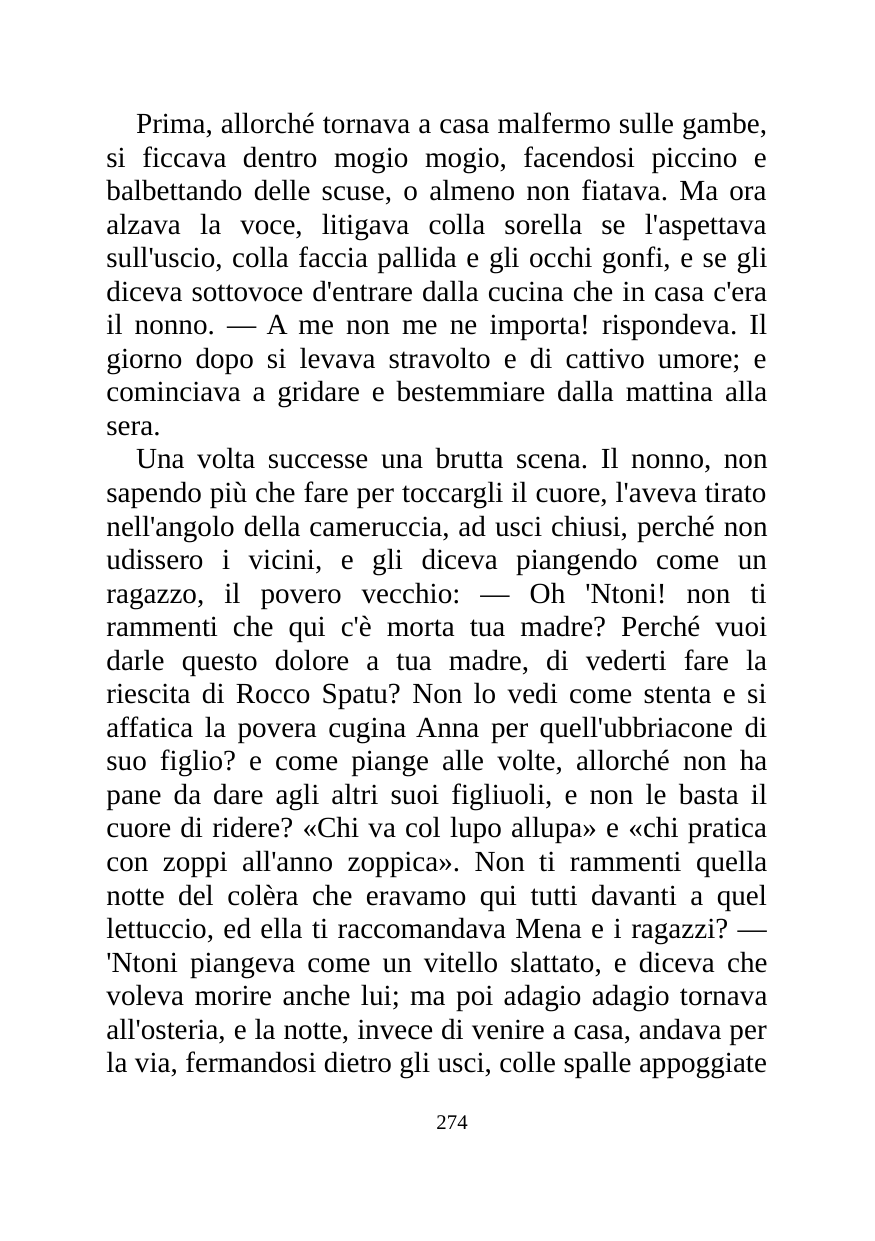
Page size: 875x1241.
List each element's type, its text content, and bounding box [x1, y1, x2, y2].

text Una volta successe una brutta scena. Il nonno, non sapendo più che fare per toccargli il cuore, l'aveva tirato nell'angolo della cameruccia, ad usci chiusi, perché non udissero i vicini, e gli diceva piangendo come un ragazzo, il povero vecchio: — Oh 'Ntoni! non ti rammenti che qui c'è morta tua madre? Perché vuoi darle questo dolore a tua madre, di vederti fare la riescita di Rocco Spatu? Non lo vedi come stenta e si affatica la povera cugina Anna per quell'ubbriacone di suo figlio? e come piange alle volte, allorché non ha pane da dare agli altri suoi figliuoli, e non le basta il cuore di ridere? «Chi va col lupo allupa» e «chi pratica con zoppi all'anno zoppica». Non ti rammenti quella notte del colèra che eravamo qui tutti davanti a quel lettuccio, ed ella ti raccomandava Mena e i ragazzi? — 'Ntoni piangeva come un vitello slattato, e diceva che voleva morire anche lui; ma poi adagio adagio tornava all'osteria, e la notte, invece di venire a casa, andava per la via, fermandosi dietro gli usci, colle spalle appoggiate [106, 442, 768, 1079]
text Prima, allorché tornava a casa malfermo sulle gambe, si ficcava dentro mogio mogio, facendosi piccino e balbettando delle scuse, o almeno non fiatava. Ma ora alzava la voce, litigava colla sorella se l'aspettava sull'uscio, colla faccia pallida e gli occhi gonfi, e se gli diceva sottovoce d'entrare dalla cucina che in casa c'era il nonno. — A me non me ne importa! rispondeva. Il giorno dopo si levava stravolto e di cattivo umore; e cominciava a gridare e bestemmiare dalla mattina alla sera. [106, 106, 768, 442]
